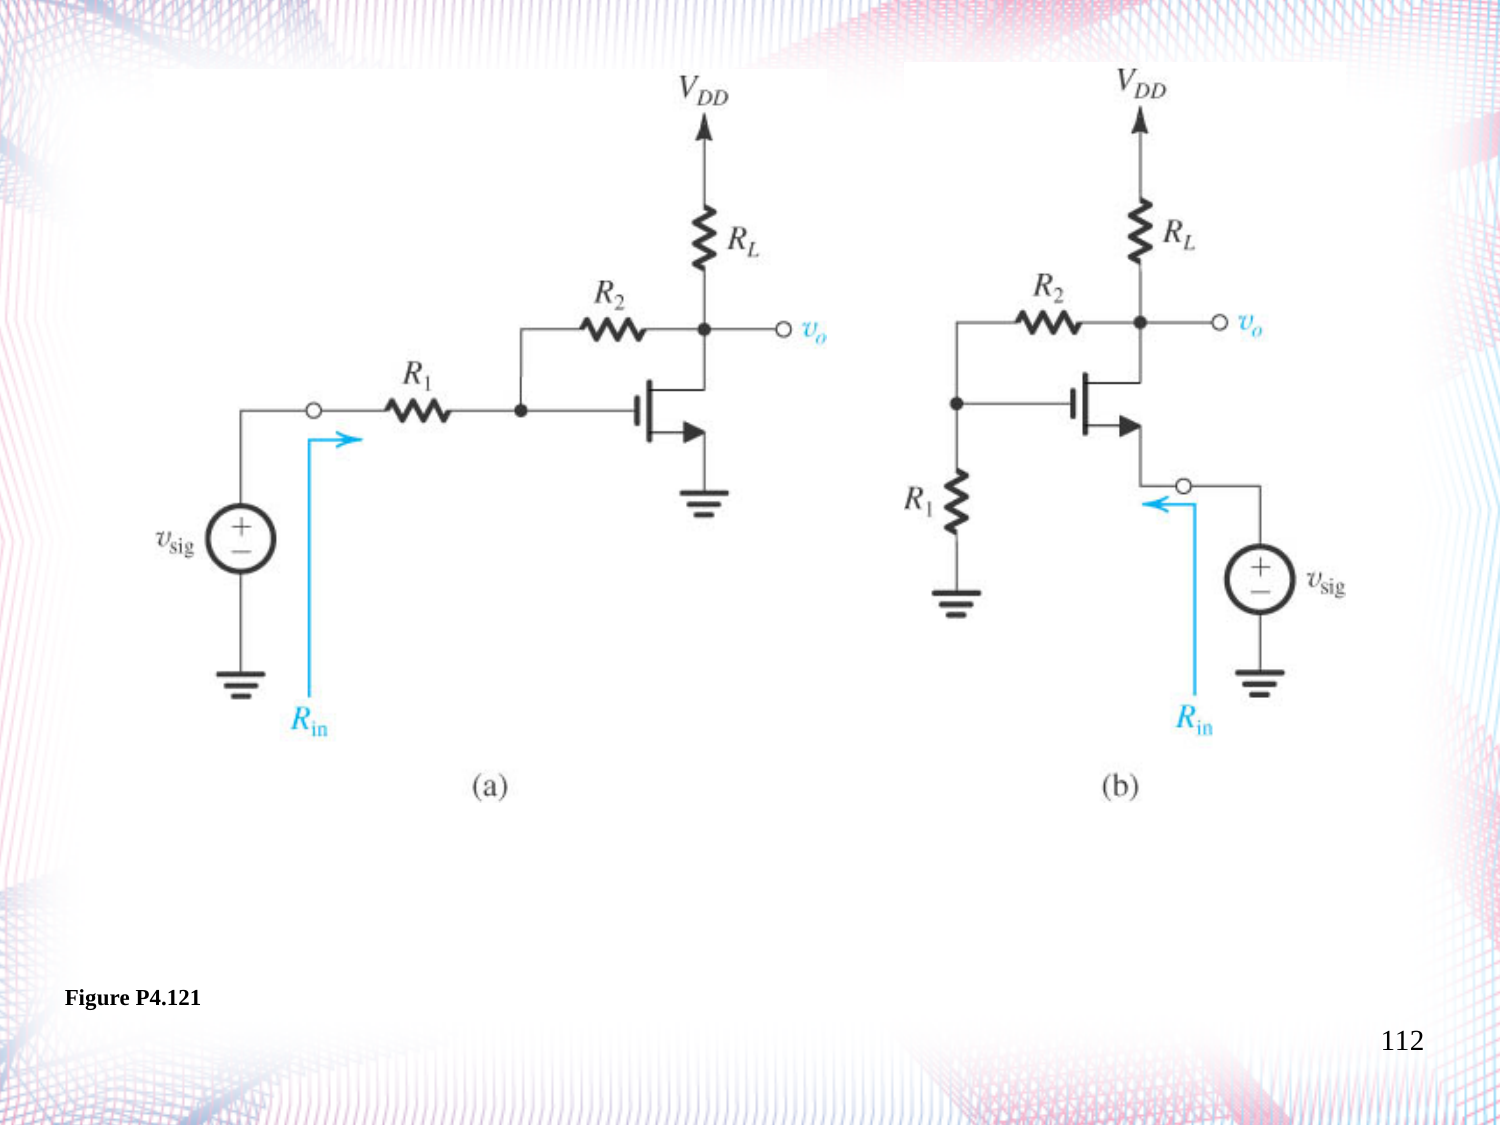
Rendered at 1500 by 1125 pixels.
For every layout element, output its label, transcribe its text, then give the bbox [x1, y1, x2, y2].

text_box Figure P4.121 [49, 975, 1213, 1018]
picture [0, 0, 1500, 1125]
